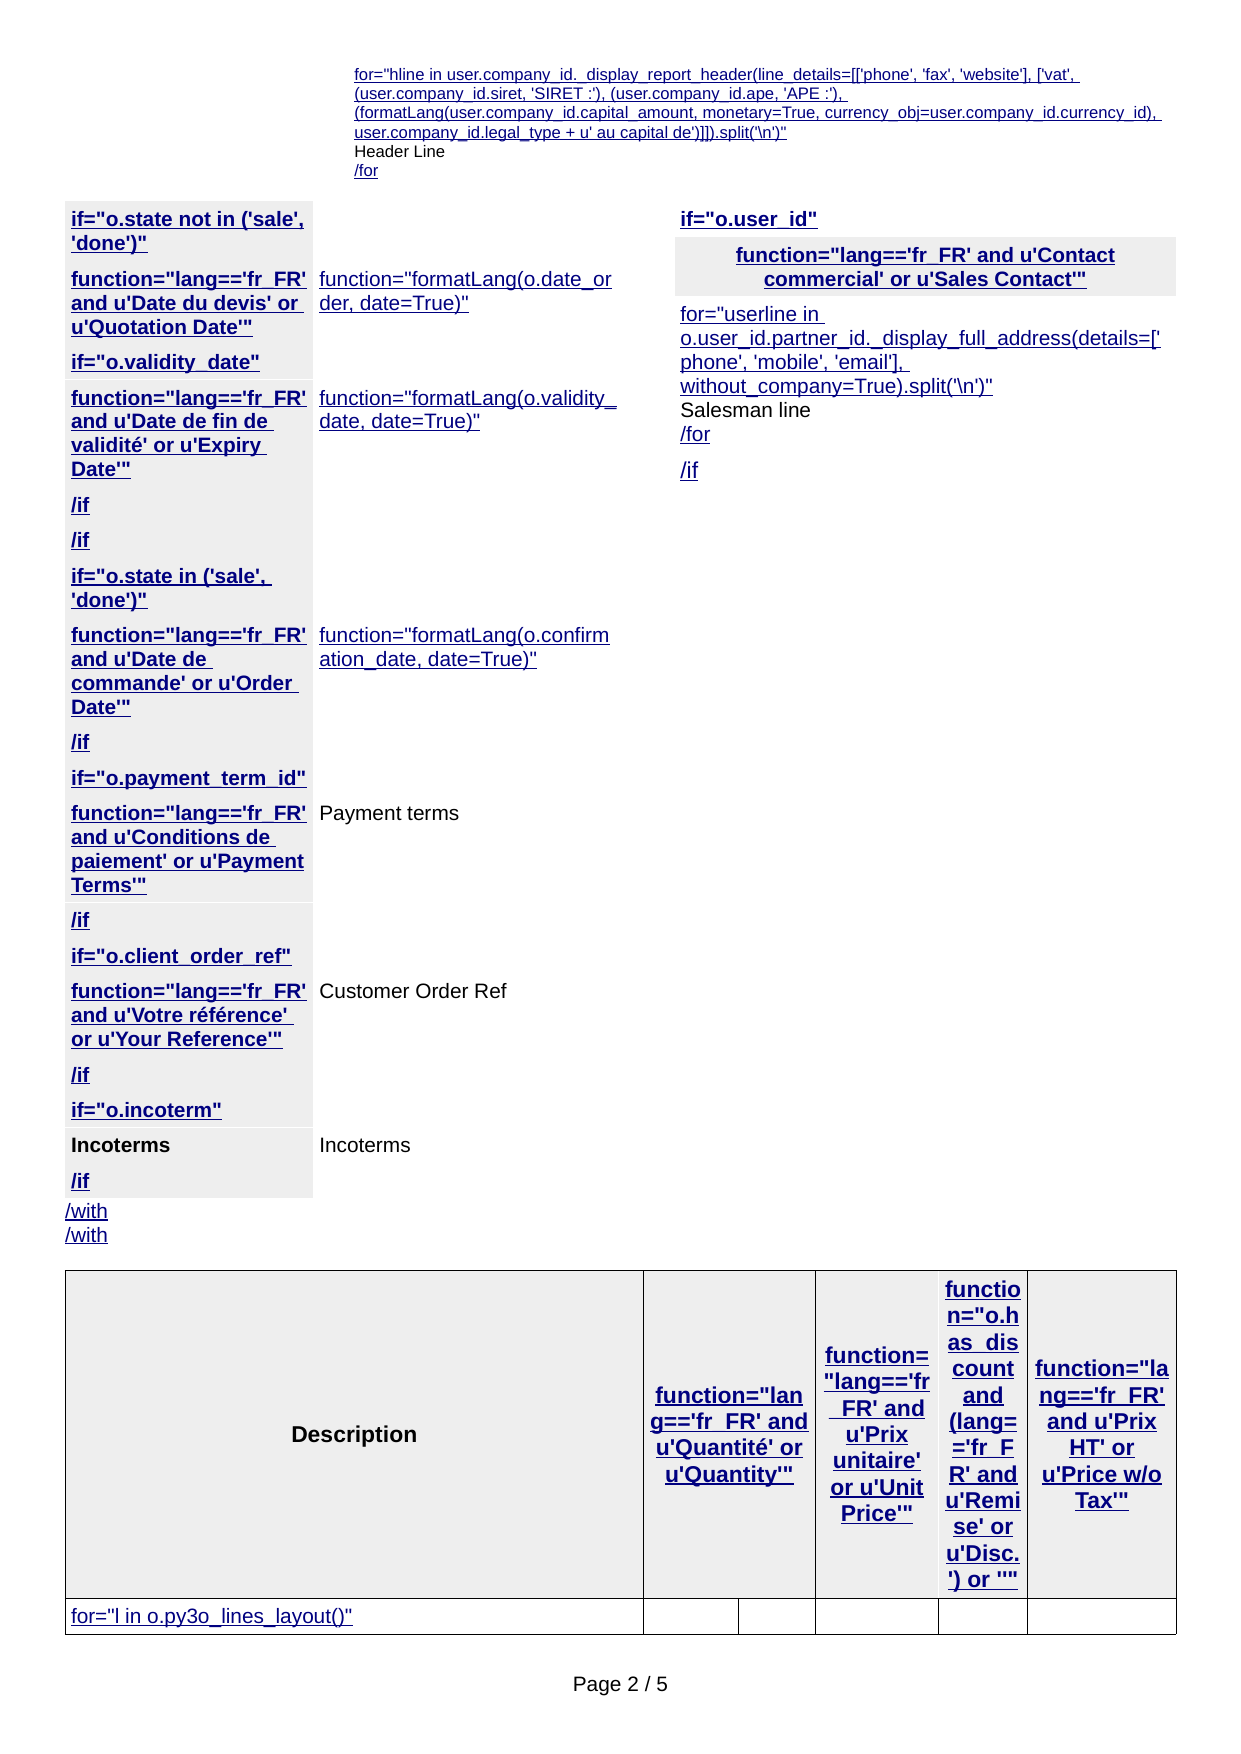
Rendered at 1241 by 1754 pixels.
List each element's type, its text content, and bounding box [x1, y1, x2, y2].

table_header function="lang=='fr_FR' and u'Prix HT' or u'Price w/o Tax'" [1028, 1271, 1176, 1598]
table_cell /if [65, 522, 313, 558]
table_header [313, 201, 626, 261]
table_cell for="l in o.py3o_lines_layout()" [66, 1599, 643, 1634]
text /with [65, 1198, 1175, 1222]
table_cell Incoterms [313, 1128, 626, 1163]
table_cell [313, 724, 626, 760]
table_cell function="formatLang(o.confirmation_date, date=True)" [313, 617, 626, 724]
table_cell [313, 1057, 626, 1092]
table_cell [939, 1599, 1027, 1634]
table_header function="lang=='fr_FR' and u'Prix unitaire' or u'Unit Price'" [816, 1271, 938, 1598]
table_cell [313, 760, 626, 795]
table_cell /if [65, 903, 313, 938]
table_cell [313, 487, 626, 522]
table_cell [644, 1599, 738, 1634]
table_cell if="o.validity_date" [65, 344, 313, 379]
table_cell [313, 522, 626, 558]
table_cell function="lang=='fr_FR' and u'Conditions de paiement' or u'Payment Terms'" [65, 795, 313, 902]
table_header [626, 201, 674, 1198]
table_cell function="formatLang(o.date_order, date=True)" [313, 261, 626, 344]
table_cell Incoterms [65, 1128, 313, 1163]
table_header Description [66, 1271, 643, 1598]
table_cell if="o.client_order_ref" [65, 938, 313, 973]
table_cell if="o.state in ('sale', 'done')" [65, 558, 313, 617]
table_cell function="lang=='fr_FR' and u'Date de commande' or u'Order Date'" [65, 617, 313, 724]
table_cell /if [675, 451, 1176, 489]
text /with [65, 1222, 1175, 1246]
table_header if="o.user_id" [675, 201, 1176, 237]
table_cell if="o.incoterm" [65, 1092, 313, 1127]
table_cell [313, 344, 626, 379]
table_cell /if [65, 724, 313, 760]
table_cell function="formatLang(o.validity_date, date=True)" [313, 380, 626, 487]
table_cell /if [65, 1057, 313, 1092]
table_header function="o.has_discount and (lang=='fr_FR' and u'Remise' or u'Disc.') or ''" [939, 1271, 1027, 1598]
table_header function="lang=='fr_FR' and u'Quantité' or u'Quantity'" [644, 1271, 815, 1598]
table_cell [313, 903, 626, 938]
table_cell [313, 1092, 626, 1127]
table_cell [313, 938, 626, 973]
table_cell for="userline in o.user_id.partner_id._display_full_address(details=['phone', 'mobile', 'email'], without_company=True).split('\n')" Salesman line /for [675, 296, 1176, 451]
table_cell Customer Order Ref [313, 973, 626, 1057]
table_cell [313, 1163, 626, 1198]
table_cell function="lang=='fr_FR' and u'Contact commercial' or u'Sales Contact'" [675, 237, 1176, 296]
table_cell [1028, 1599, 1176, 1634]
table_header if="o.state not in ('sale', 'done')" [65, 201, 313, 261]
table_cell function="lang=='fr_FR' and u'Votre référence' or u'Your Reference'" [65, 973, 313, 1057]
table_cell Payment terms [313, 795, 626, 902]
table_header [675, 489, 1176, 1198]
table_cell [739, 1599, 815, 1634]
table_cell /if [65, 487, 313, 522]
table_cell [313, 558, 626, 617]
table_cell /if [65, 1163, 313, 1198]
table_cell function="lang=='fr_FR' and u'Date de fin de validité' or u'Expiry Date'" [65, 380, 313, 487]
table_cell [816, 1599, 938, 1634]
table_cell if="o.payment_term_id" [65, 760, 313, 795]
table_cell function="lang=='fr_FR' and u'Date du devis' or u'Quotation Date'" [65, 261, 313, 344]
